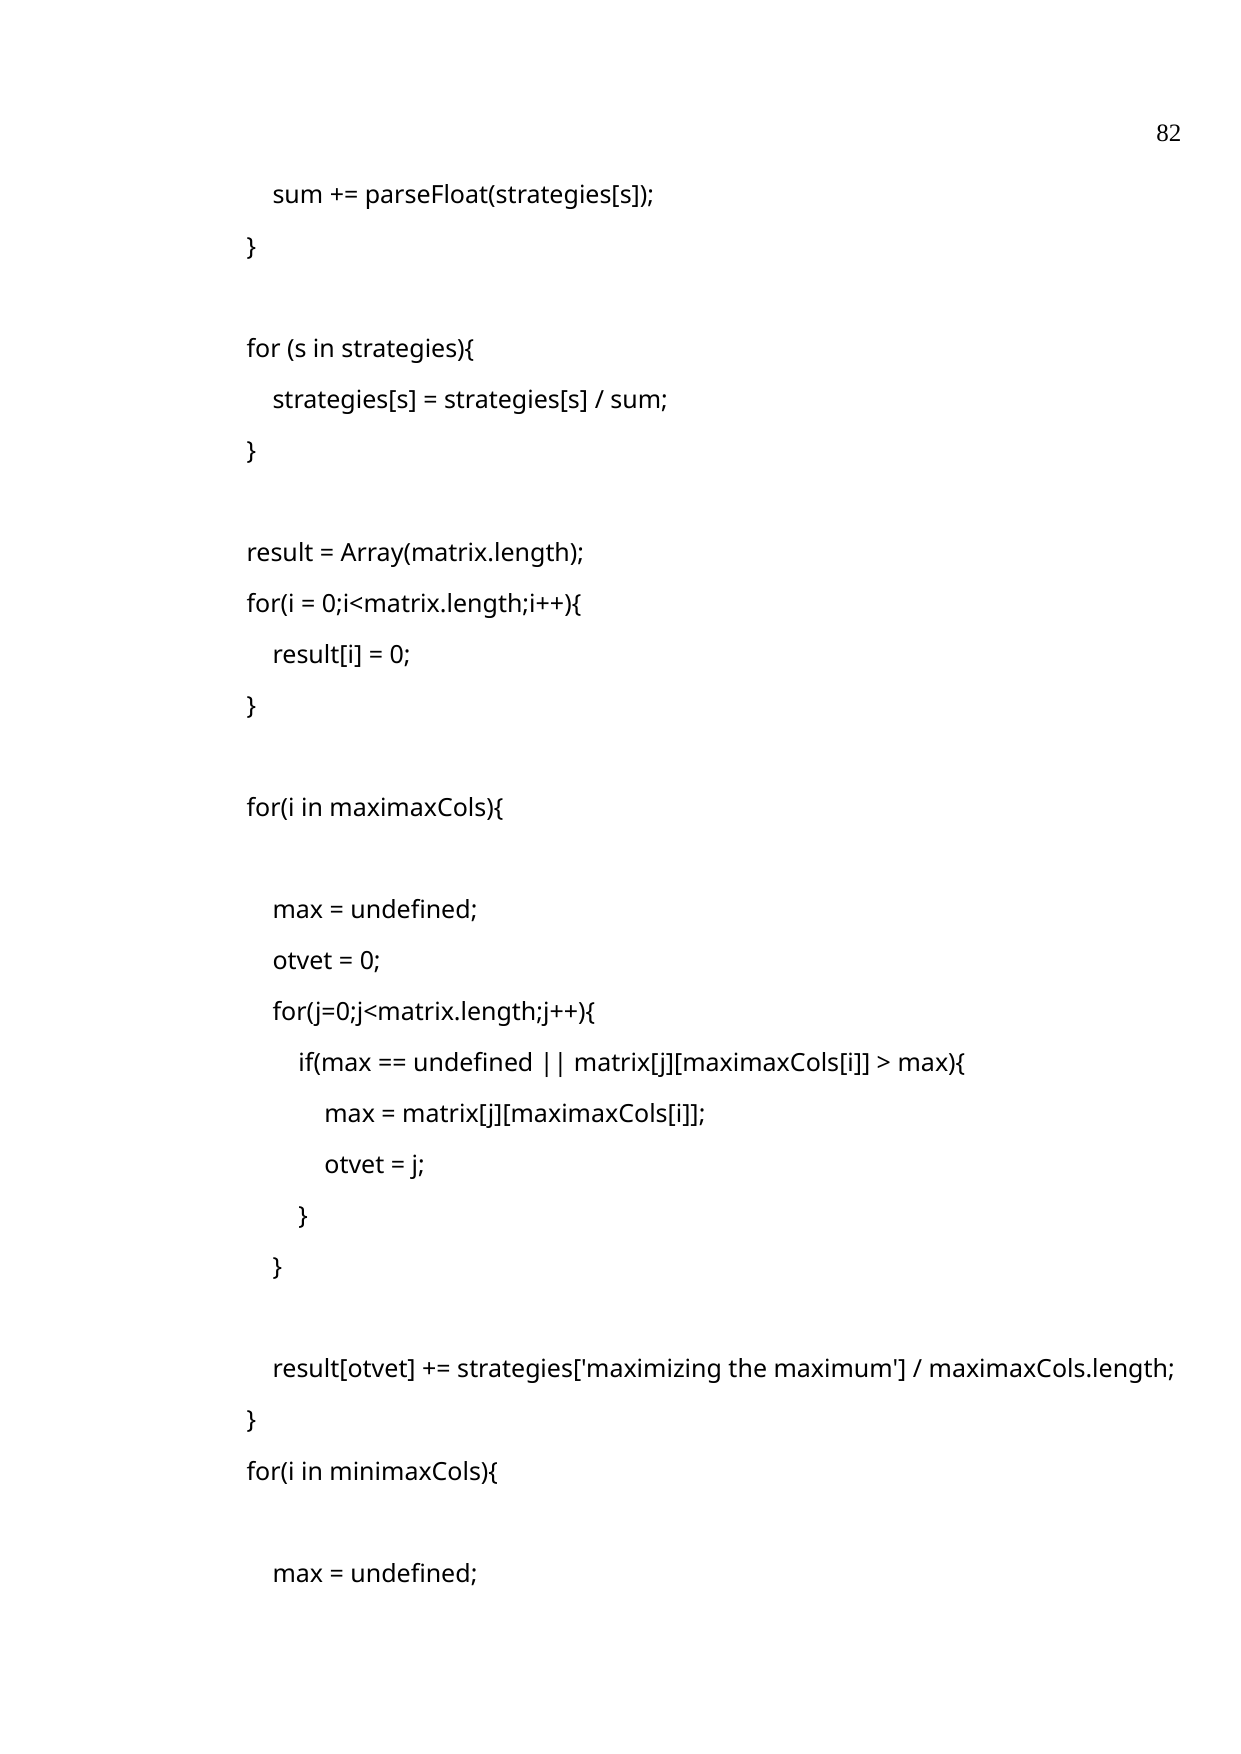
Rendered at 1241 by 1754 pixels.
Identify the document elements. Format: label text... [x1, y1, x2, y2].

text otvet = 0; [118, 943, 1181, 977]
text } [118, 687, 1181, 722]
text result[i] = 0; [118, 636, 1181, 671]
text sum += parseFloat(strategies[s]); [118, 177, 1181, 211]
text max = undefined; [118, 1555, 1181, 1589]
text for(i in minimaxCols){ [118, 1453, 1181, 1487]
text result[otvet] += strategies['maximizing the maximum'] / maximaxCols.length; [118, 1351, 1181, 1385]
text for (s in strategies){ [118, 330, 1181, 364]
text for(i in maximaxCols){ [118, 789, 1181, 824]
text otvet = j; [118, 1147, 1181, 1181]
text } [118, 228, 1181, 262]
text for(j=0;j<matrix.length;j++){ [118, 994, 1181, 1028]
text result = Array(matrix.length); [118, 534, 1181, 568]
text for(i = 0;i<matrix.length;i++){ [118, 585, 1181, 619]
text } [118, 1249, 1181, 1283]
text } [118, 1402, 1181, 1436]
text max = matrix[j][maximaxCols[i]]; [118, 1096, 1181, 1130]
text max = undefined; [118, 892, 1181, 926]
text } [118, 432, 1181, 466]
text strategies[s] = strategies[s] / sum; [118, 381, 1181, 415]
text if(max == undefined || matrix[j][maximaxCols[i]] > max){ [118, 1045, 1181, 1079]
text } [118, 1198, 1181, 1232]
